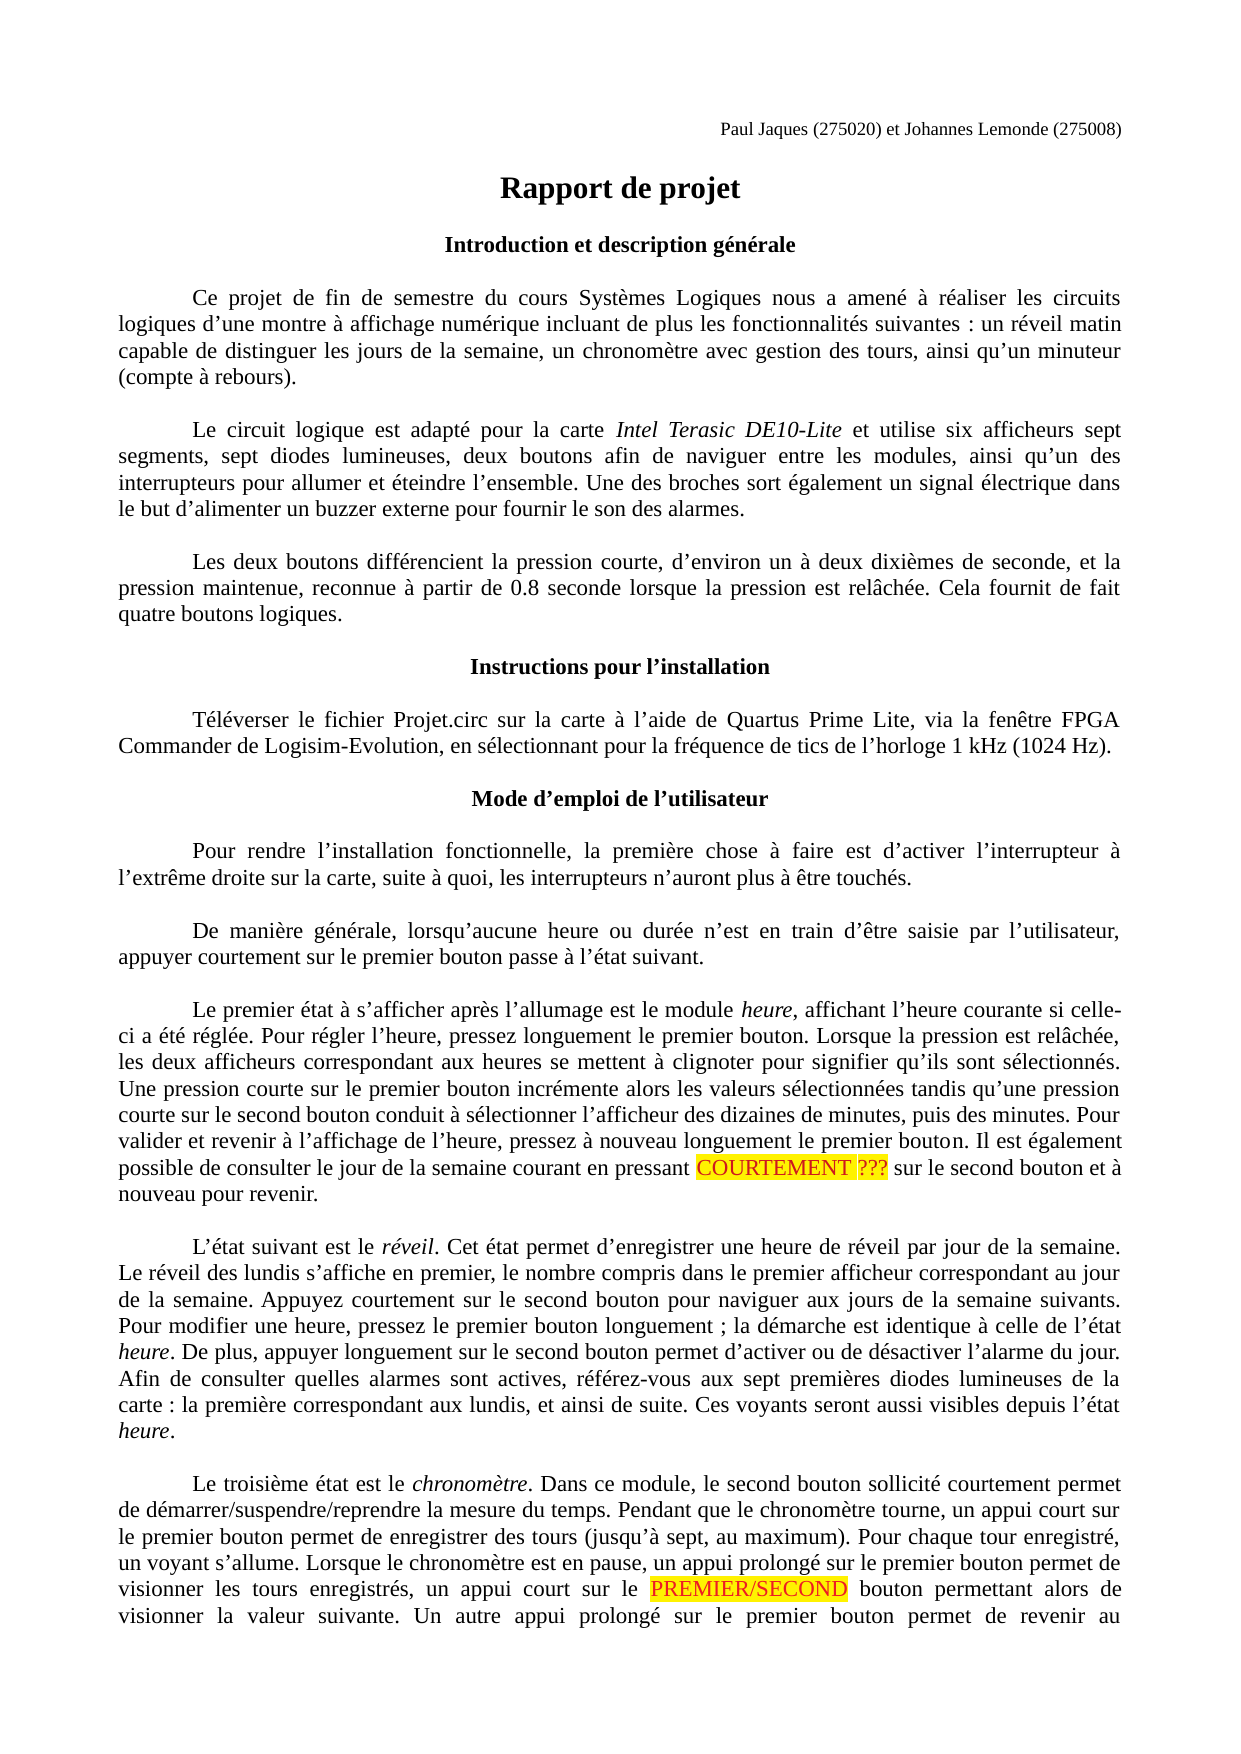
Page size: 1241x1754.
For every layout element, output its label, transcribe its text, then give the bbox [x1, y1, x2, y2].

text Le premier état à s’afficher après l’allumage est le module heure, affichant l’heure courante si celle-ci a été réglée. Pour régler l’heure, pressez longuement le premier bouton. Lorsque la pression est relâchée, les deux afficheurs correspondant aux heures se mettent à clignoter pour signifier qu’ils sont sélectionnés. Une pression courte sur le premier bouton incrémente alors les valeurs sélectionnées tandis qu’une pression courte sur le second bouton conduit à sélectionner l’afficheur des dizaines de minutes, puis des minutes. Pour valider et revenir à l’affichage de l’heure, pressez à nouveau longuement le premier bouton. Il est également possible de consulter le jour de la semaine courant en pressant COURTEMENT ??? sur le second bouton et à nouveau pour revenir. [118, 996, 1122, 1207]
text L’état suivant est le réveil. Cet état permet d’enregistrer une heure de réveil par jour de la semaine. Le réveil des lundis s’affiche en premier, le nombre compris dans le premier afficheur correspondant au jour de la semaine. Appuyez courtement sur le second bouton pour naviguer aux jours de la semaine suivants. Pour modifier une heure, pressez le premier bouton longuement ; la démarche est identique à celle de l’état heure. De plus, appuyer longuement sur le second bouton permet d’activer ou de désactiver l’alarme du jour. Afin de consulter quelles alarmes sont actives, référez-vous aux sept premières diodes lumineuses de la carte : la première correspondant aux lundis, et ainsi de suite. Ces voyants seront aussi visibles depuis l’état heure. [118, 1233, 1122, 1444]
text Ce projet de fin de semestre du cours Systèmes Logiques nous a amené à réaliser les circuits logiques d’une montre à affichage numérique incluant de plus les fonctionnalités suivantes : un réveil matin capable de distinguer les jours de la semaine, un chronomètre avec gestion des tours, ainsi qu’un minuteur (compte à rebours). [118, 284, 1122, 389]
text Mode d’emploi de l’utilisateur [118, 785, 1122, 811]
text Téléverser le fichier Projet.circ sur la carte à l’aide de Quartus Prime Lite, via la fenêtre FPGA Commander de Logisim-Evolution, en sélectionnant pour la fréquence de tics de l’horloge 1 kHz (1024 Hz). [118, 706, 1122, 758]
text De manière générale, lorsqu’aucune heure ou durée n’est en train d’être saisie par l’utilisateur, appuyer courtement sur le premier bouton passe à l’état suivant. [118, 917, 1122, 969]
text Le troisième état est le chronomètre. Dans ce module, le second bouton sollicité courtement permet de démarrer/suspendre/reprendre la mesure du temps. Pendant que le chronomètre tourne, un appui court sur le premier bouton permet de enregistrer des tours (jusqu’à sept, au maximum). Pour chaque tour enregistré, un voyant s’allume. Lorsque le chronomètre est en pause, un appui prolongé sur le premier bouton permet de visionner les tours enregistrés, un appui court sur le PREMIER/SECOND bouton permettant alors de visionner la valeur suivante. Un autre appui prolongé sur le premier bouton permet de revenir au [118, 1470, 1122, 1628]
text Les deux boutons différencient la pression courte, d’environ un à deux dixièmes de seconde, et la pression maintenue, reconnue à partir de 0.8 seconde lorsque la pression est relâchée. Cela fournit de fait quatre boutons logiques. [118, 548, 1122, 627]
text Le circuit logique est adapté pour la carte Intel Terasic DE10-Lite et utilise six afficheurs sept segments, sept diodes lumineuses, deux boutons afin de naviguer entre les modules, ainsi qu’un des interrupteurs pour allumer et éteindre l’ensemble. Une des broches sort également un signal électrique dans le but d’alimenter un buzzer externe pour fournir le son des alarmes. [118, 416, 1122, 521]
text Pour rendre l’installation fonctionnelle, la première chose à faire est d’activer l’interrupteur à l’extrême droite sur la carte, suite à quoi, les interrupteurs n’auront plus à être touchés. [118, 838, 1122, 890]
text Rapport de projet [118, 169, 1122, 205]
text Instructions pour l’installation [118, 653, 1122, 679]
text Introduction et description générale [118, 231, 1122, 258]
